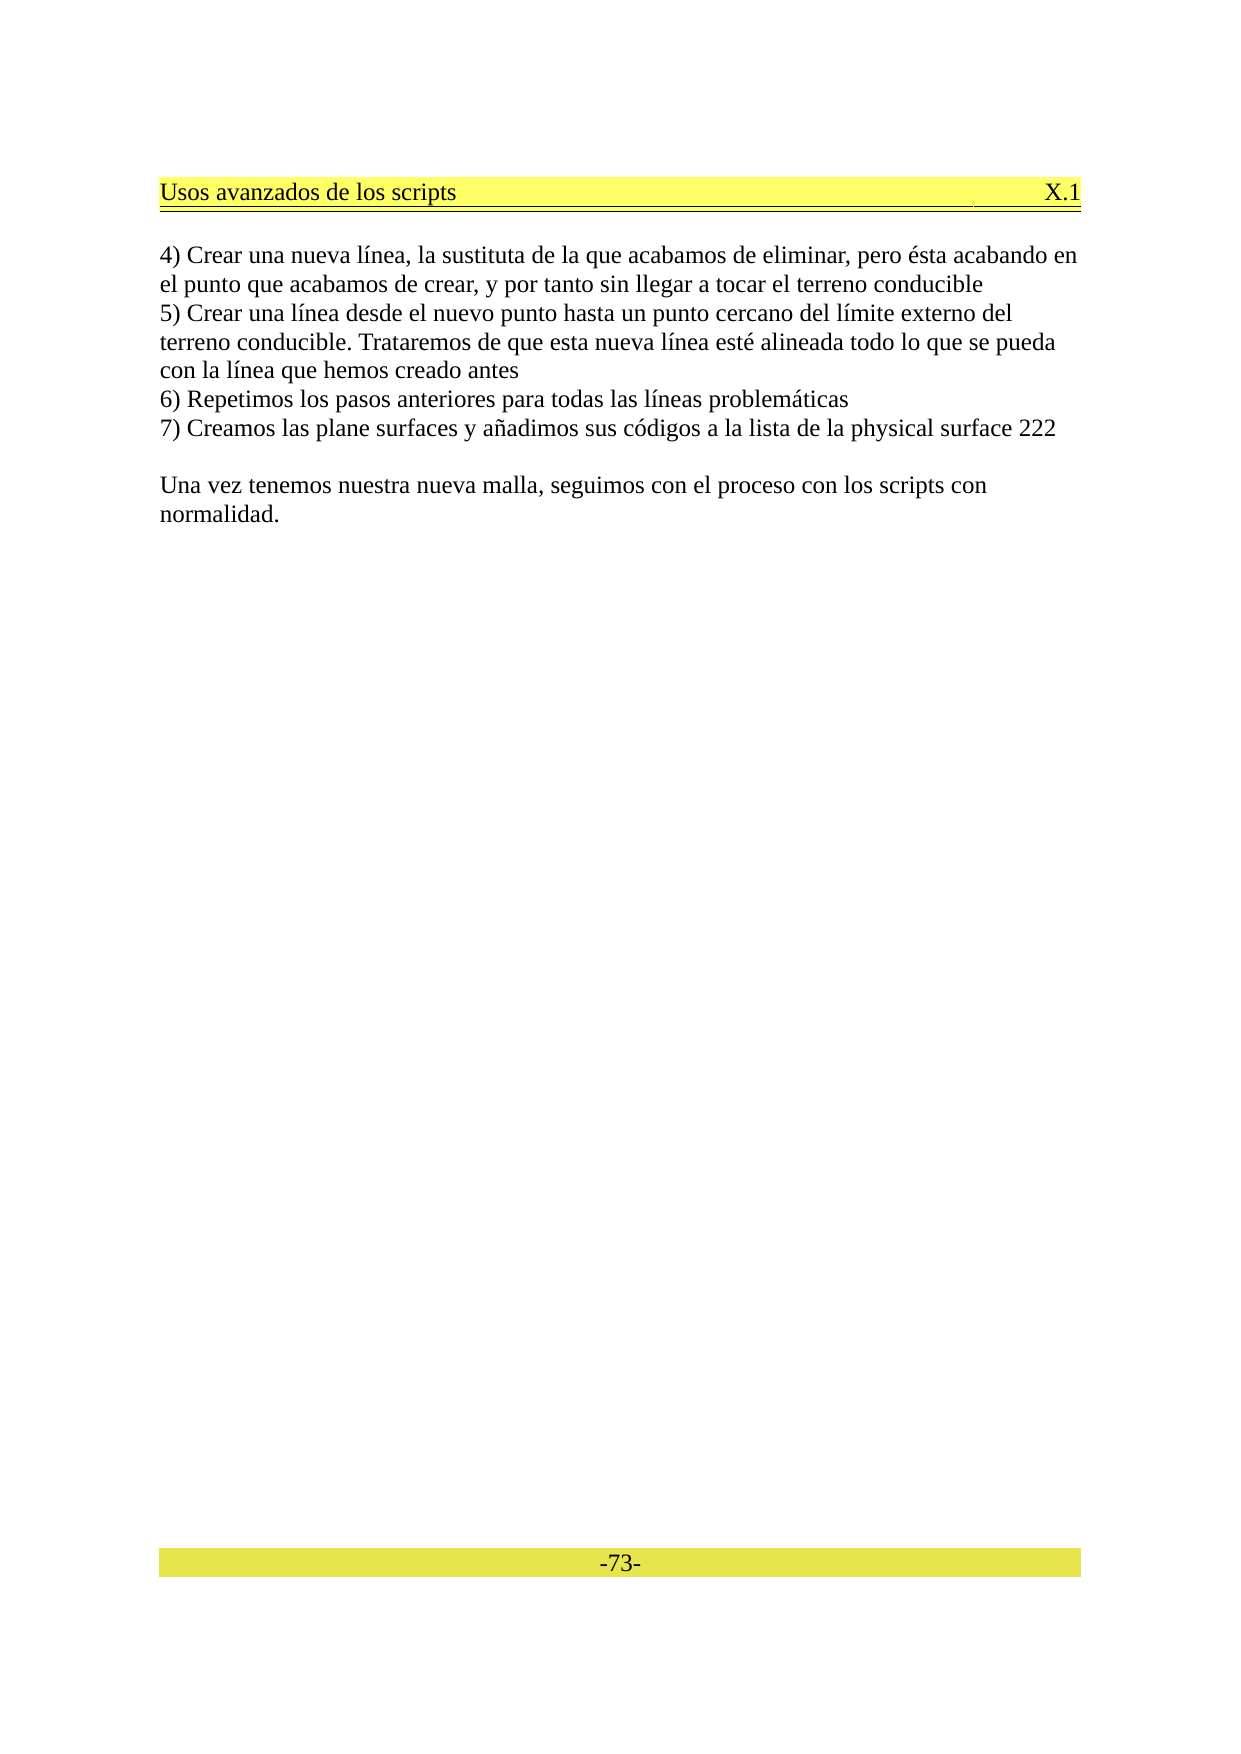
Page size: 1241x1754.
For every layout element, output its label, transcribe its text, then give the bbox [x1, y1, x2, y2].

text Una vez tenemos nuestra nueva malla, seguimos con el proceso con los scripts con normalidad. [159, 442, 1081, 528]
text 4) Crear una nueva línea, la sustituta de la que acabamos de eliminar, pero ésta acabando en el punto que acabamos de crear, y por tanto sin llegar a tocar el terreno conducible 5) Crear una línea desde el nuevo punto hasta un punto cercano del límite externo del terreno conducible. Trataremos de que esta nueva línea esté alineada todo lo que se pueda con la línea que hemos creado antes 6) Repetimos los pasos anteriores para todas las líneas problemáticas 7) Creamos las plane surfaces y añadimos sus códigos a la lista de la physical surface 222 [159, 240, 1081, 442]
